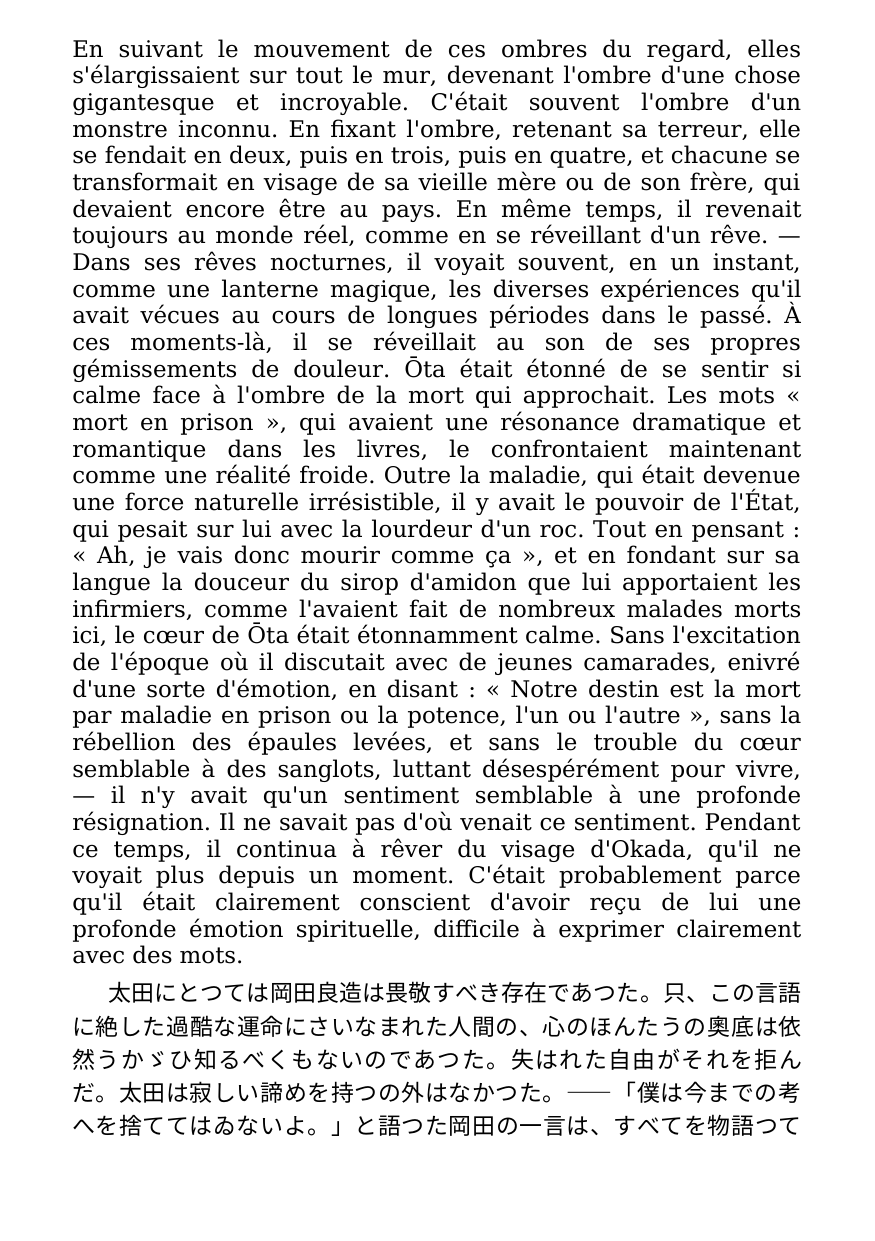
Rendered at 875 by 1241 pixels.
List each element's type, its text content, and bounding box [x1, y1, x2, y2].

text En suivant le mouvement de ces ombres du regard, elles s'élargissaient sur tout le mur, devenant l'ombre d'une chose gigantesque et incroyable. C'était souvent l'ombre d'un monstre inconnu. En fixant l'ombre, retenant sa terreur, elle se fendait en deux, puis en trois, puis en quatre, et chacune se transformait en visage de sa vieille mère ou de son frère, qui devaient encore être au pays. En même temps, il revenait toujours au monde réel, comme en se réveillant d'un rêve. — Dans ses rêves nocturnes, il voyait souvent, en un instant, comme une lanterne magique, les diverses expériences qu'il avait vécues au cours de longues périodes dans le passé. À ces moments-là, il se réveillait au son de ses propres gémissements de douleur. Ōta était étonné de se sentir si calme face à l'ombre de la mort qui approchait. Les mots « mort en prison », qui avaient une résonance dramatique et romantique dans les livres, le confrontaient maintenant comme une réalité froide. Outre la maladie, qui était devenue une force naturelle irrésistible, il y avait le pouvoir de l'État, qui pesait sur lui avec la lourdeur d'un roc. Tout en pensant : « Ah, je vais donc mourir comme ça », et en fondant sur sa langue la douceur du sirop d'amidon que lui apportaient les infirmiers, comme l'avaient fait de nombreux malades morts ici, le cœur de Ōta était étonnamment calme. Sans l'excitation de l'époque où il discutait avec de jeunes camarades, enivré d'une sorte d'émotion, en disant : « Notre destin est la mort par maladie en prison ou la potence, l'un ou l'autre », sans la rébellion des épaules levées, et sans le trouble du cœur semblable à des sanglots, luttant désespérément pour vivre, — il n'y avait qu'un sentiment semblable à une profonde résignation. Il ne savait pas d'où venait ce sentiment. Pendant ce temps, il continua à rêver du visage d'Okada, qu'il ne voyait plus depuis un moment. C'était probablement parce qu'il était clairement conscient d'avoir reçu de lui une profonde émotion spirituelle, difficile à exprimer clairement avec des mots. [72, 36, 802, 969]
text 太田にとつては岡田良造は畏敬すべき存在であつた。只、この言語に絶した過酷な運命にさいなまれた人間の、心のほんたうの奧底は依然うかゞひ知るべくもないのであつた。失はれた自由がそれを拒んだ。太田は寂しい諦めを持つの外はなかつた。――「僕は今までの考へを捨ててはゐないよ。」と語つた岡田の一言は、すべてを物語つて [72, 975, 802, 1141]
